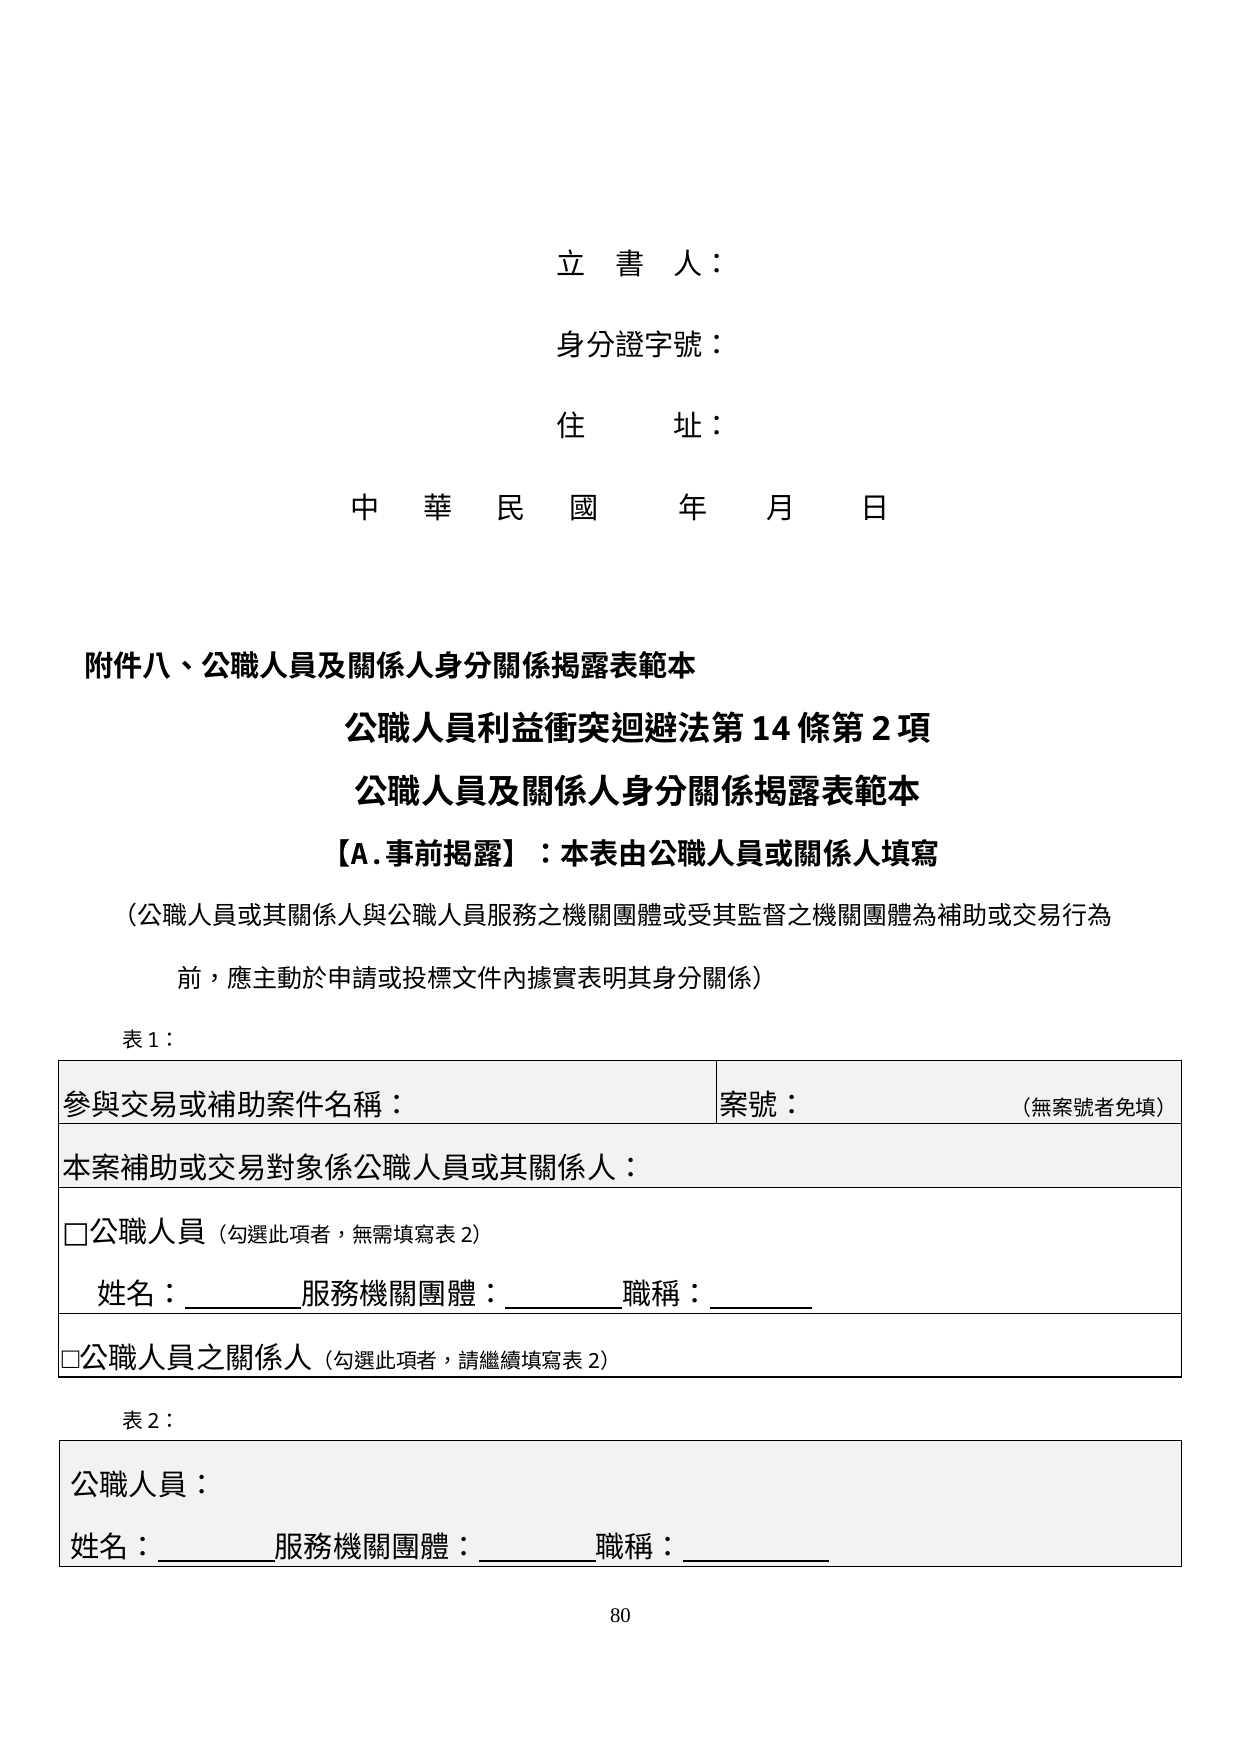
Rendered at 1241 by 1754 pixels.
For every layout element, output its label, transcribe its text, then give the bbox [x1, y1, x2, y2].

table_header 案號： （無案號者免填） [717, 1061, 1181, 1123]
text 表1： [84, 997, 1132, 1060]
table_header 公職人員： 姓名： 服務機關團體： 職稱： [60, 1441, 1181, 1566]
table_header 參與交易或補助案件名稱： [59, 1061, 716, 1123]
text 住 址： [234, 382, 1053, 445]
text 公職人員利益衝突迴避法第14條第2項 [84, 685, 1191, 747]
text 表2： [84, 1378, 1088, 1440]
table_cell □公職人員（勾選此項者，無需填寫表2） 姓名： 服務機關團體： 職稱： [59, 1188, 1181, 1313]
text 【A.事前揭露】：本表由公職人員或關係人填寫 [84, 810, 1176, 872]
text 身分證字號： [234, 301, 1053, 364]
text （公職人員或其關係人與公職人員服務之機關團體或受其監督之機關團體為補助或交易行為前，應主動於申請或投標文件內據實表明其身分關係） [112, 872, 1126, 997]
text 公職人員及關係人身分關係揭露表範本 [84, 747, 1191, 810]
text 附件八、公職人員及關係人身分關係揭露表範本 [84, 622, 1191, 685]
text 中 華 民 國 年 月 日 [187, 464, 1053, 526]
text 立 書 人： [234, 220, 1053, 282]
table_cell □公職人員之關係人（勾選此項者，請繼續填寫表2） [59, 1314, 1181, 1376]
table_cell 本案補助或交易對象係公職人員或其關係人： [59, 1124, 1181, 1187]
